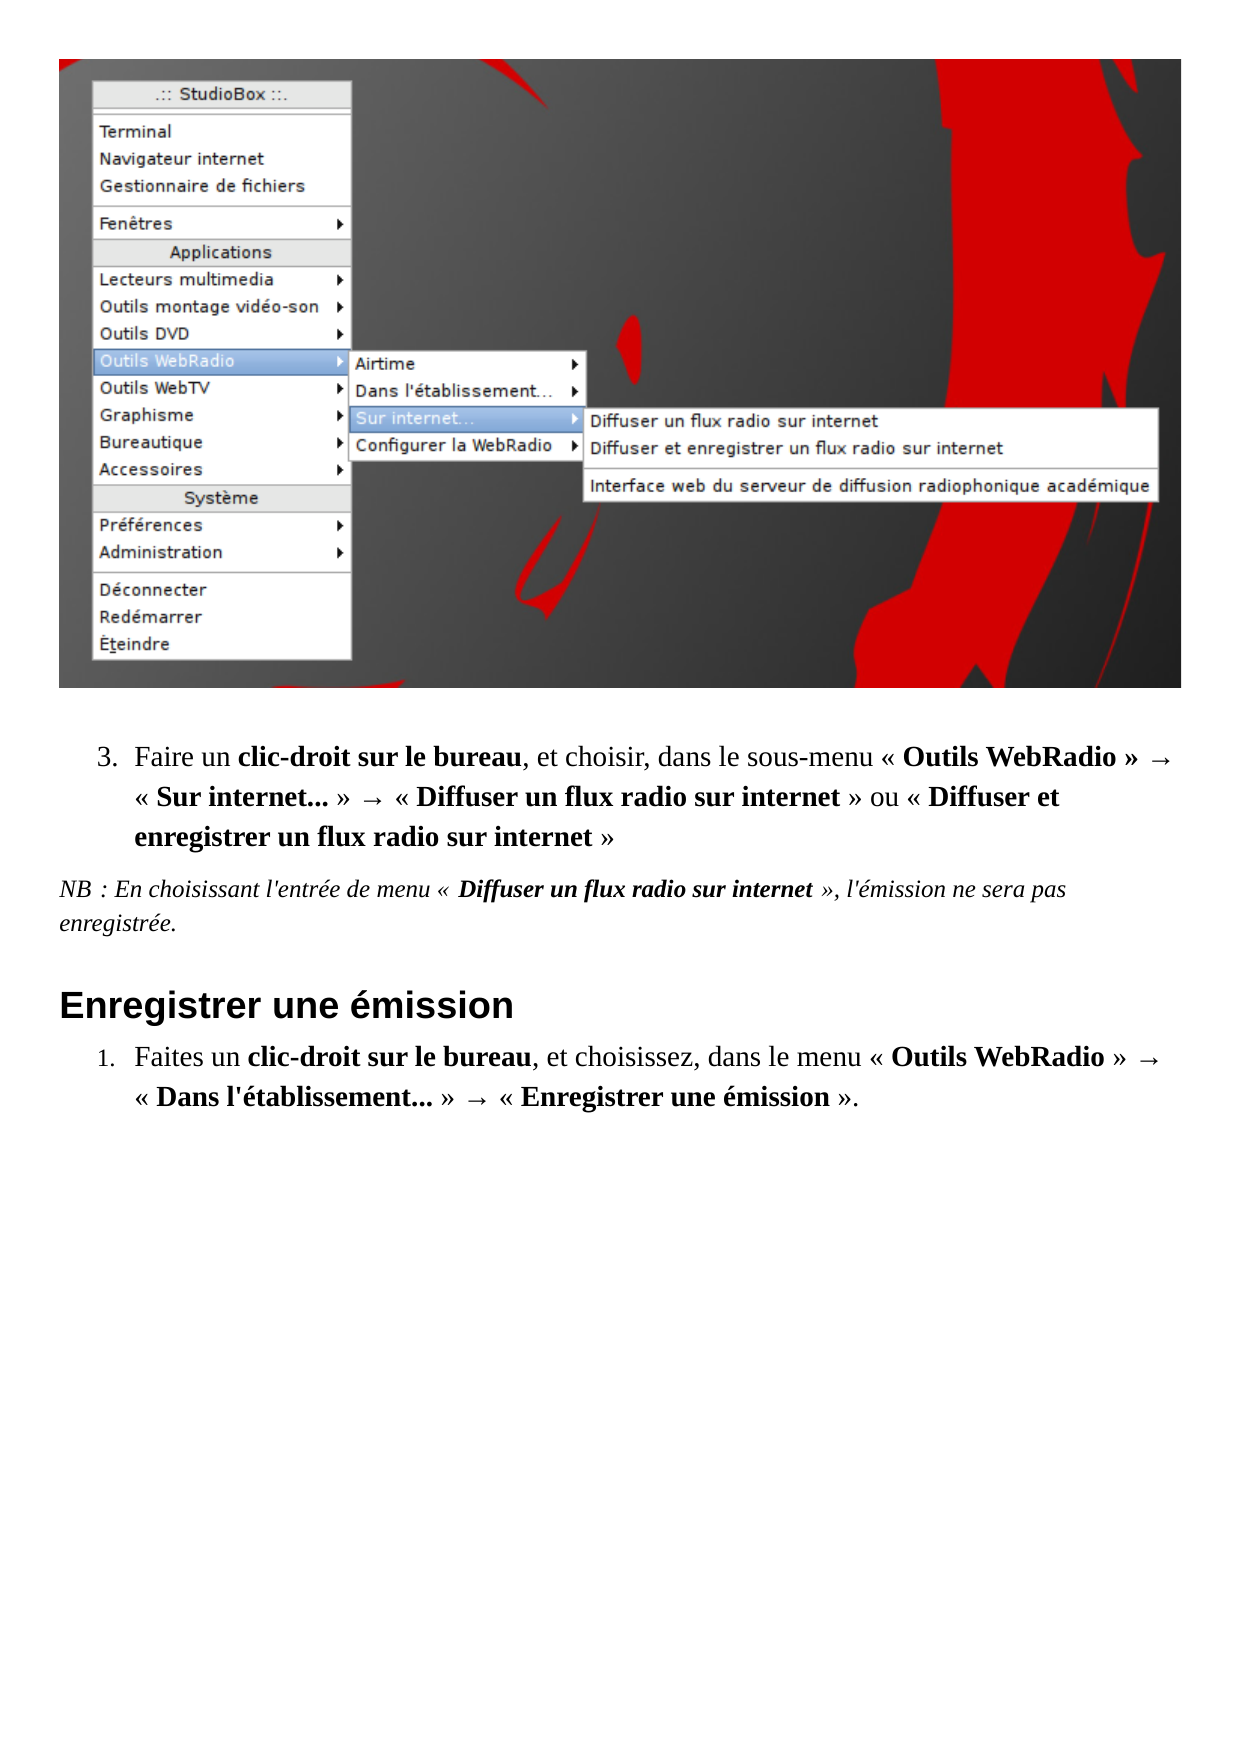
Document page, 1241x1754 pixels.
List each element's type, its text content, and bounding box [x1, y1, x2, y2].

text NB : En choisissant l'entrée de menu « Diffuser un flux radio sur internet », l'émission ne sera pas enregistrée. [59, 874, 1181, 937]
subtitle Enregistrer une émission [59, 983, 1181, 1026]
list Faites un clic-droit sur le bureau, et choisissez, dans le menu « Outils WebRadio » → « Dans l'établissement... » → « Enregistrer une émission ». [97, 1039, 1181, 1112]
picture [59, 59, 1182, 688]
list Faire un clic-droit sur le bureau, et choisir, dans le sous-menu « Outils WebRadio » → « Sur internet... » → « Diffuser un flux radio sur internet » ou « Diffuser et enregistrer un flux radio sur internet » [97, 739, 1181, 853]
